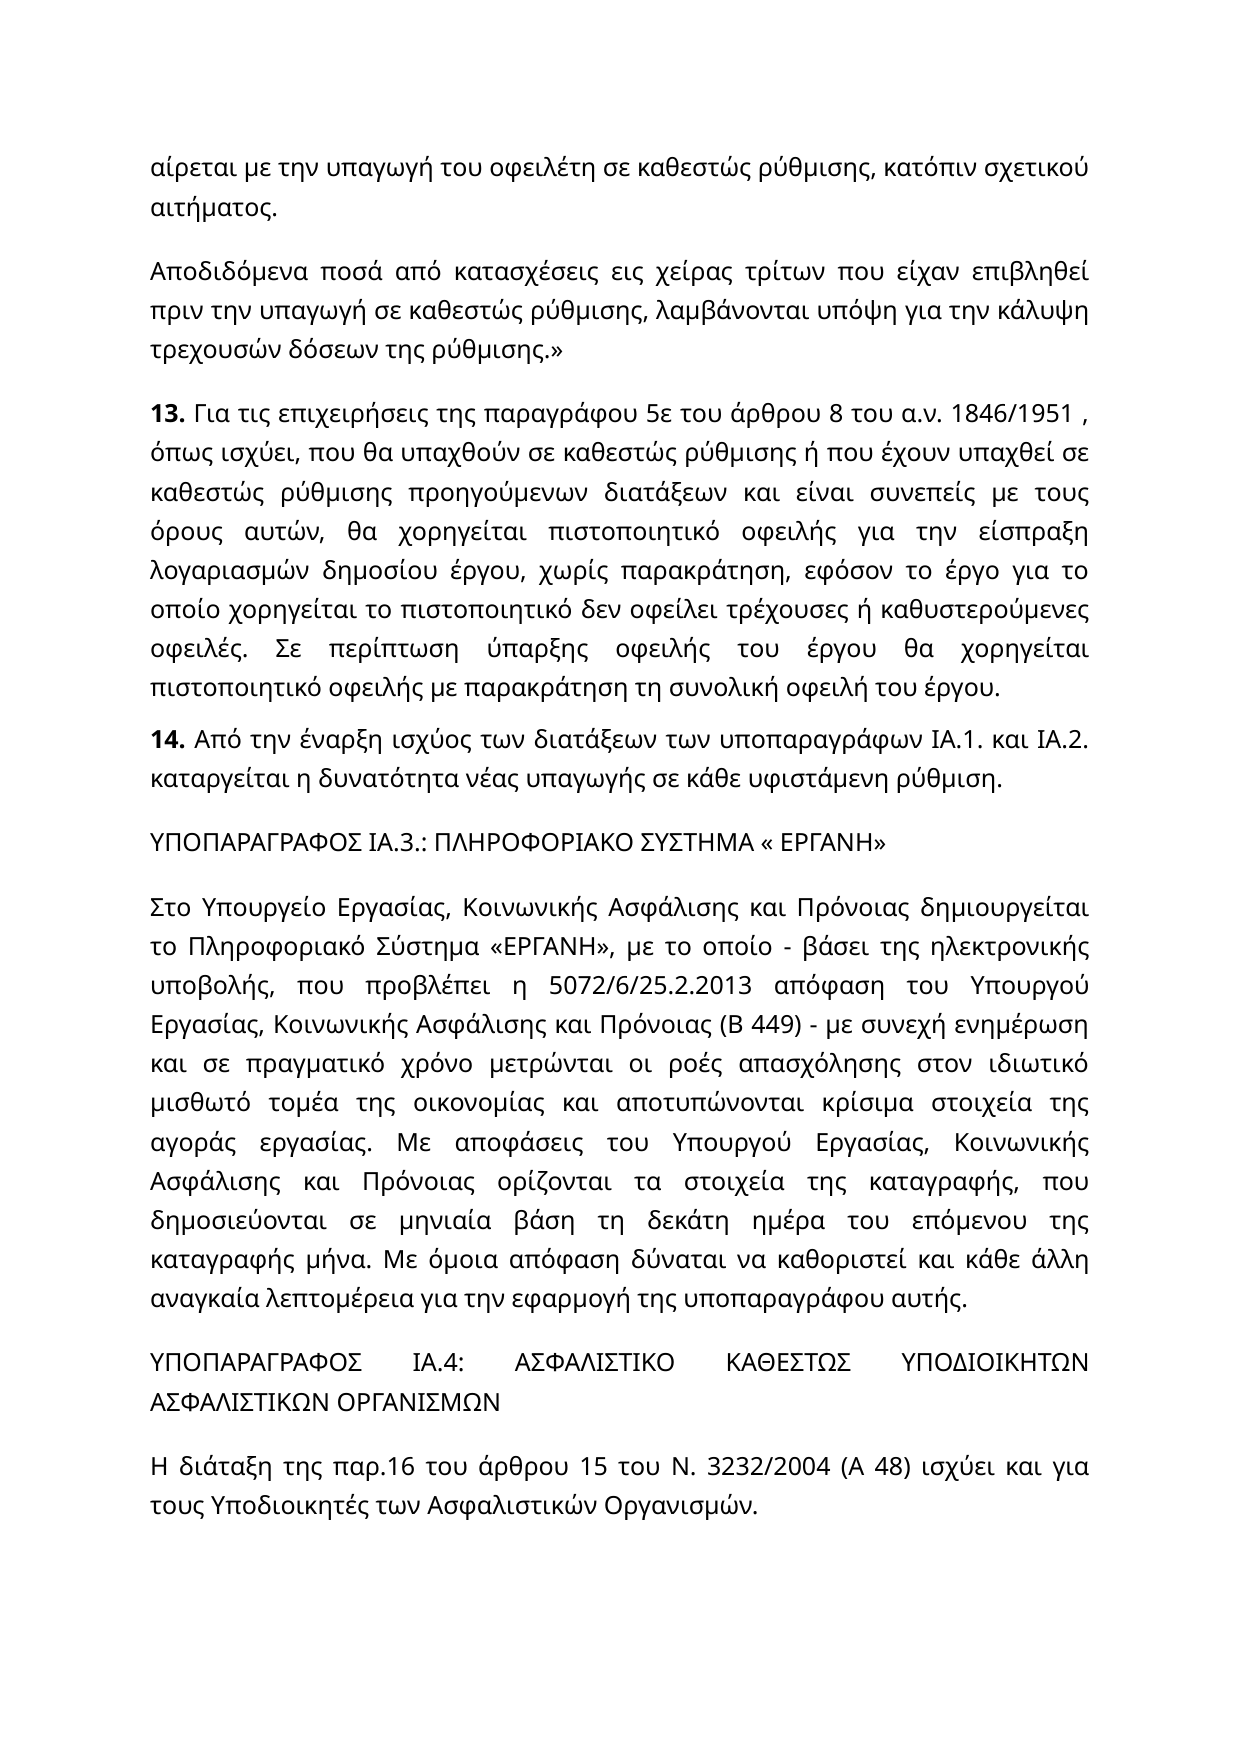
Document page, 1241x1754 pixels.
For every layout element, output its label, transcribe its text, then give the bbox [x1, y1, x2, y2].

text αίρεται με την υπαγωγή του οφειλέτη σε καθεστώς ρύθμισης, κατόπιν σχετικού αιτήματος. [150, 150, 1090, 223]
text Η διάταξη της παρ.16 του άρθρου 15 του Ν. 3232/2004 (Α 48) ισχύει και για τους Υποδιοικητές των Ασφαλιστικών Οργανισμών. [150, 1448, 1090, 1522]
text Αποδιδόμενα ποσά από κατασχέσεις εις χείρας τρίτων που είχαν επιβληθεί πριν την υπαγωγή σε καθεστώς ρύθμισης, λαμβάνονται υπόψη για την κάλυψη τρεχουσών δόσεων της ρύθμισης.» [150, 253, 1090, 366]
text Στο Υπουργείο Εργασίας, Κοινωνικής Ασφάλισης και Πρόνοιας δημιουργείται το Πληροφοριακό Σύστημα «ΕΡΓΑΝΗ», με το οποίο - βάσει της ηλεκτρονικής υποβολής, που προβλέπει η 5072/6/25.2.2013 απόφαση του Υπουργού Εργασίας, Κοινωνικής Ασφάλισης και Πρόνοιας (Β 449) - με συνεχή ενημέρωση και σε πραγματικό χρόνο μετρώνται οι ροές απασχόλησης στον ιδιωτικό μισθωτό τομέα της οικονομίας και αποτυπώνονται κρίσιμα στοιχεία της αγοράς εργασίας. Με αποφάσεις του Υπουργού Εργασίας, Κοινωνικής Ασφάλισης και Πρόνοιας ορίζονται τα στοιχεία της καταγραφής, που δημοσιεύονται σε μηνιαία βάση τη δεκάτη ημέρα του επόμενου της καταγραφής μήνα. Με όμοια απόφαση δύναται να καθοριστεί και κάθε άλλη αναγκαία λεπτομέρεια για την εφαρμογή της υποπαραγράφου αυτής. [150, 889, 1090, 1315]
text ΥΠΟΠΑΡΑΓΡΑΦΟΣ ΙΑ.3.: ΠΛΗΡΟΦΟΡΙΑΚΟ ΣΥΣΤΗΜΑ « ΕΡΓΑΝΗ» [150, 825, 1090, 859]
text 13. Για τις επιχειρήσεις της παραγράφου 5ε του άρθρου 8 του α.ν. 1846/1951 , όπως ισχύει, που θα υπαχθούν σε καθεστώς ρύθμισης ή που έχουν υπαχθεί σε καθεστώς ρύθμισης προηγούμενων διατάξεων και είναι συνεπείς με τους όρους αυτών, θα χορηγείται πιστοποιητικό οφειλής για την είσπραξη λογαριασμών δημοσίου έργου, χωρίς παρακράτηση, εφόσον το έργο για το οποίο χορηγείται το πιστοποιητικό δεν οφείλει τρέχουσες ή καθυστερούμενες οφειλές. Σε περίπτωση ύπαρξης οφειλής του έργου θα χορηγείται πιστοποιητικό οφειλής με παρακράτηση τη συνολική οφειλή του έργου. [150, 396, 1090, 704]
text 14. Από την έναρξη ισχύος των διατάξεων των υποπαραγράφων ΙΑ.1. και ΙΑ.2. καταργείται η δυνατότητα νέας υπαγωγής σε κάθε υφιστάμενη ρύθμιση. [150, 722, 1090, 795]
text ΥΠΟΠΑΡΑΓΡΑΦΟΣ ΙΑ.4: ΑΣΦΑΛΙΣΤΙΚΟ ΚΑΘΕΣΤΩΣ ΥΠΟΔΙΟΙΚΗΤΩΝ ΑΣΦΑΛΙΣΤΙΚΩΝ ΟΡΓΑΝΙΣΜΩΝ [150, 1345, 1090, 1418]
